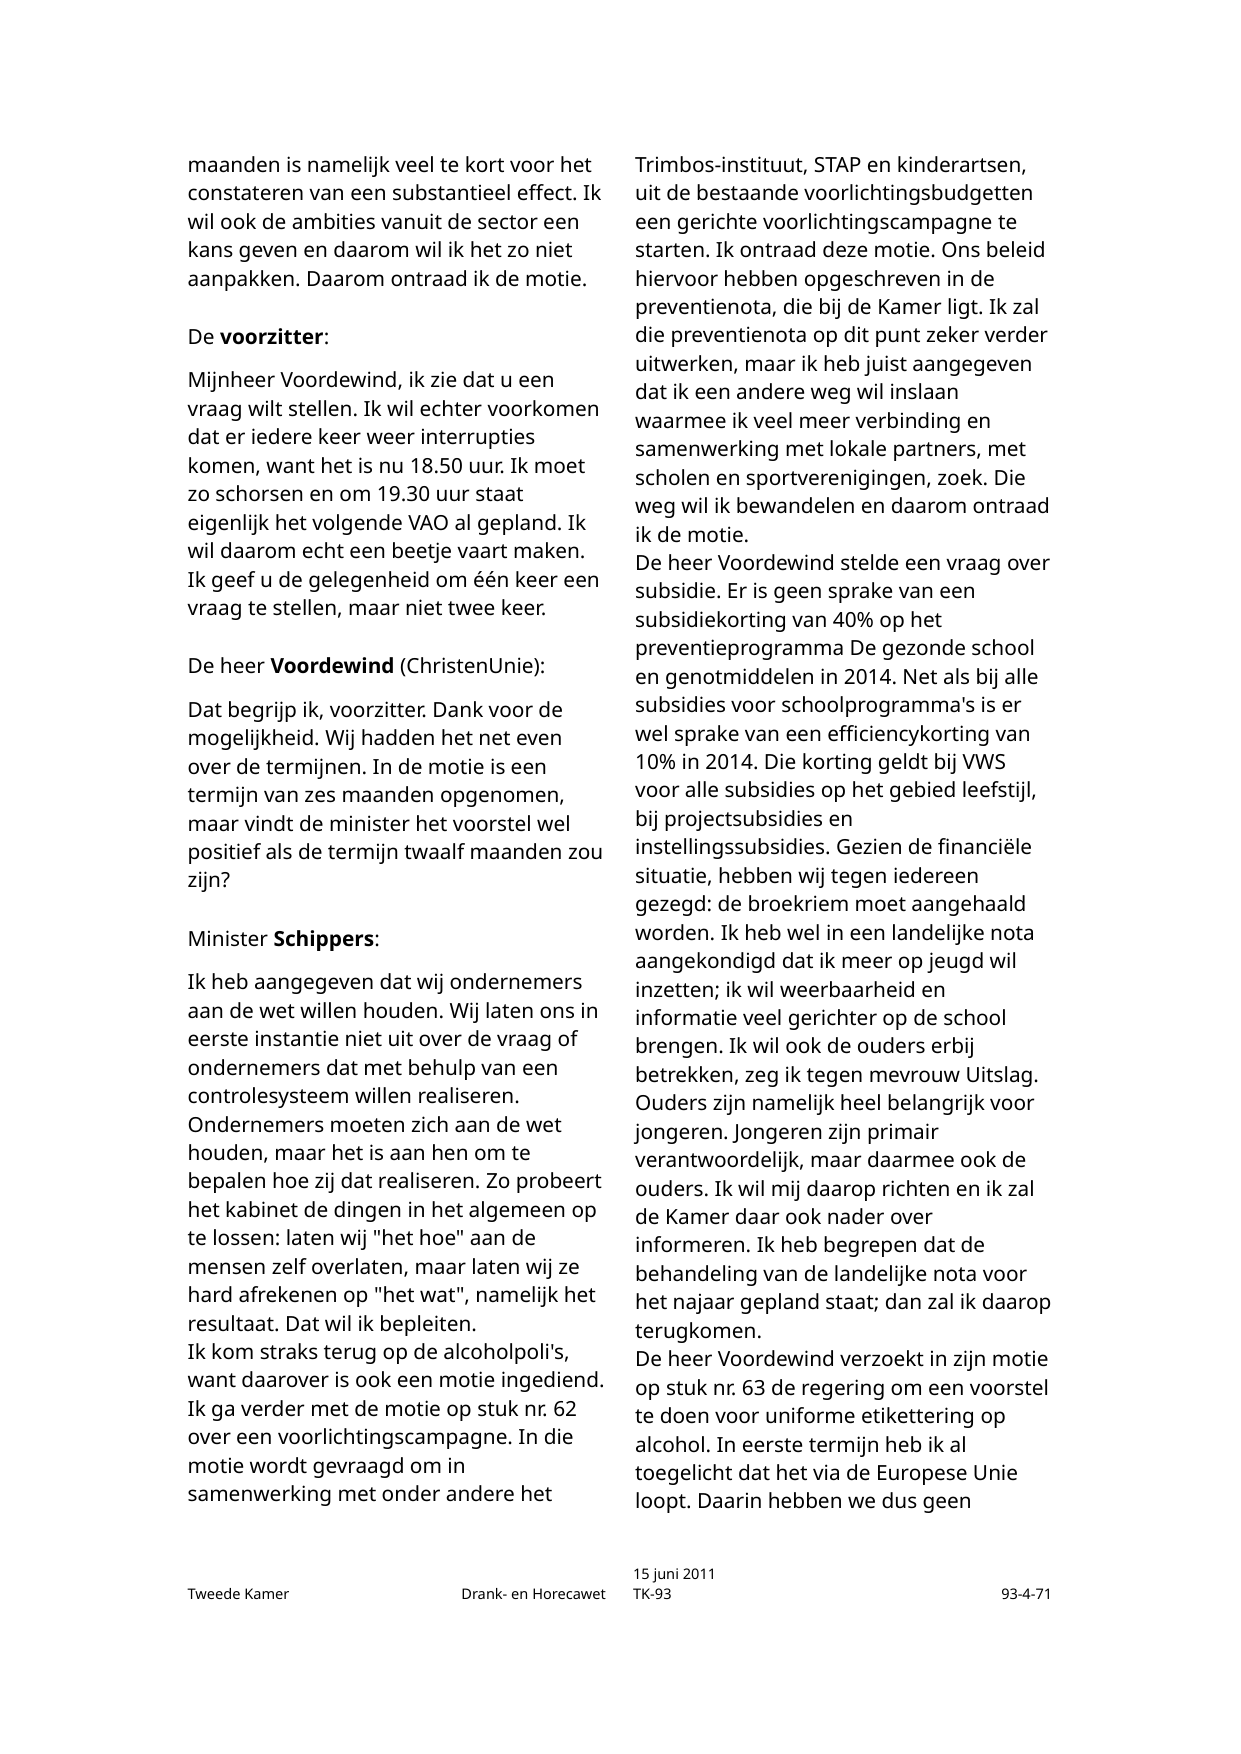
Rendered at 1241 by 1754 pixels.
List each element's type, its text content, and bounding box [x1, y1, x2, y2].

text Ik heb aangegeven dat wij ondernemers aan de wet willen houden. Wij laten ons in eerste instantie niet uit over de vraag of ondernemers dat met behulp van een controlesysteem willen realiseren. Ondernemers moeten zich aan de wet houden, maar het is aan hen om te bepalen hoe zij dat realiseren. Zo probeert het kabinet de dingen in het algemeen op te lossen: laten wij "het hoe" aan de mensen zelf overlaten, maar laten wij ze hard afrekenen op "het wat", namelijk het resultaat. Dat wil ik bepleiten. [187, 967, 605, 1337]
text maanden is namelijk veel te kort voor het constateren van een substantieel effect. Ik wil ook de ambities vanuit de sector een kans geven en daarom wil ik het zo niet aanpakken. Daarom ontraad ik de motie. [187, 150, 605, 292]
text De heer Voordewind (ChristenUnie): [187, 652, 605, 680]
text Minister Schippers: [187, 924, 605, 952]
text Ik kom straks terug op de alcoholpoli's, want daarover is ook een motie ingediend. [187, 1337, 605, 1394]
text De heer Voordewind stelde een vraag over subsidie. Er is geen sprake van een subsidiekorting van 40% op het preventieprogramma De gezonde school en genotmiddelen in 2014. Net als bij alle subsidies voor schoolprogramma's is er wel sprake van een efficiencykorting van 10% in 2014. Die korting geldt bij VWS voor alle subsidies op het gebied leefstijl, bij projectsubsidies en instellingssubsidies. Gezien de financiële situatie, hebben wij tegen iedereen gezegd: de broekriem moet aangehaald worden. Ik heb wel in een landelijke nota aangekondigd dat ik meer op jeugd wil inzetten; ik wil weerbaarheid en informatie veel gerichter op de school brengen. Ik wil ook de ouders erbij betrekken, zeg ik tegen mevrouw Uitslag. Ouders zijn namelijk heel belangrijk voor jongeren. Jongeren zijn primair verantwoordelijk, maar daarmee ook de ouders. Ik wil mij daarop richten en ik zal de Kamer daar ook nader over informeren. Ik heb begrepen dat de behandeling van de landelijke nota voor het najaar gepland staat; dan zal ik daarop terugkomen. [635, 548, 1053, 1344]
text De voorzitter: [187, 322, 605, 351]
text Ik ga verder met de motie op stuk nr. 62 over een voorlichtingscampagne. In die motie wordt gevraagd om in samenwerking met onder andere het [187, 1394, 605, 1508]
text Trimbos-instituut, STAP en kinderartsen, uit de bestaande voorlichtingsbudgetten een gerichte voorlichtingscampagne te starten. Ik ontraad deze motie. Ons beleid hiervoor hebben opgeschreven in de preventienota, die bij de Kamer ligt. Ik zal die preventienota op dit punt zeker verder uitwerken, maar ik heb juist aangegeven dat ik een andere weg wil inslaan waarmee ik veel meer verbinding en samenwerking met lokale partners, met scholen en sportverenigingen, zoek. Die weg wil ik bewandelen en daarom ontraad ik de motie. [635, 150, 1053, 548]
text De heer Voordewind verzoekt in zijn motie op stuk nr. 63 de regering om een voorstel te doen voor uniforme etikettering op alcohol. In eerste termijn heb ik al toegelicht dat het via de Europese Unie loopt. Daarin hebben we dus geen [635, 1344, 1053, 1515]
text Mijnheer Voordewind, ik zie dat u een vraag wilt stellen. Ik wil echter voorkomen dat er iedere keer weer interrupties komen, want het is nu 18.50 uur. Ik moet zo schorsen en om 19.30 uur staat eigenlijk het volgende VAO al gepland. Ik wil daarom echt een beetje vaart maken. Ik geef u de gelegenheid om één keer een vraag te stellen, maar niet twee keer. [187, 366, 605, 622]
text Dat begrijp ik, voorzitter. Dank voor de mogelijkheid. Wij hadden het net even over de termijnen. In de motie is een termijn van zes maanden opgenomen, maar vindt de minister het voorstel wel positief als de termijn twaalf maanden zou zijn? [187, 695, 605, 894]
